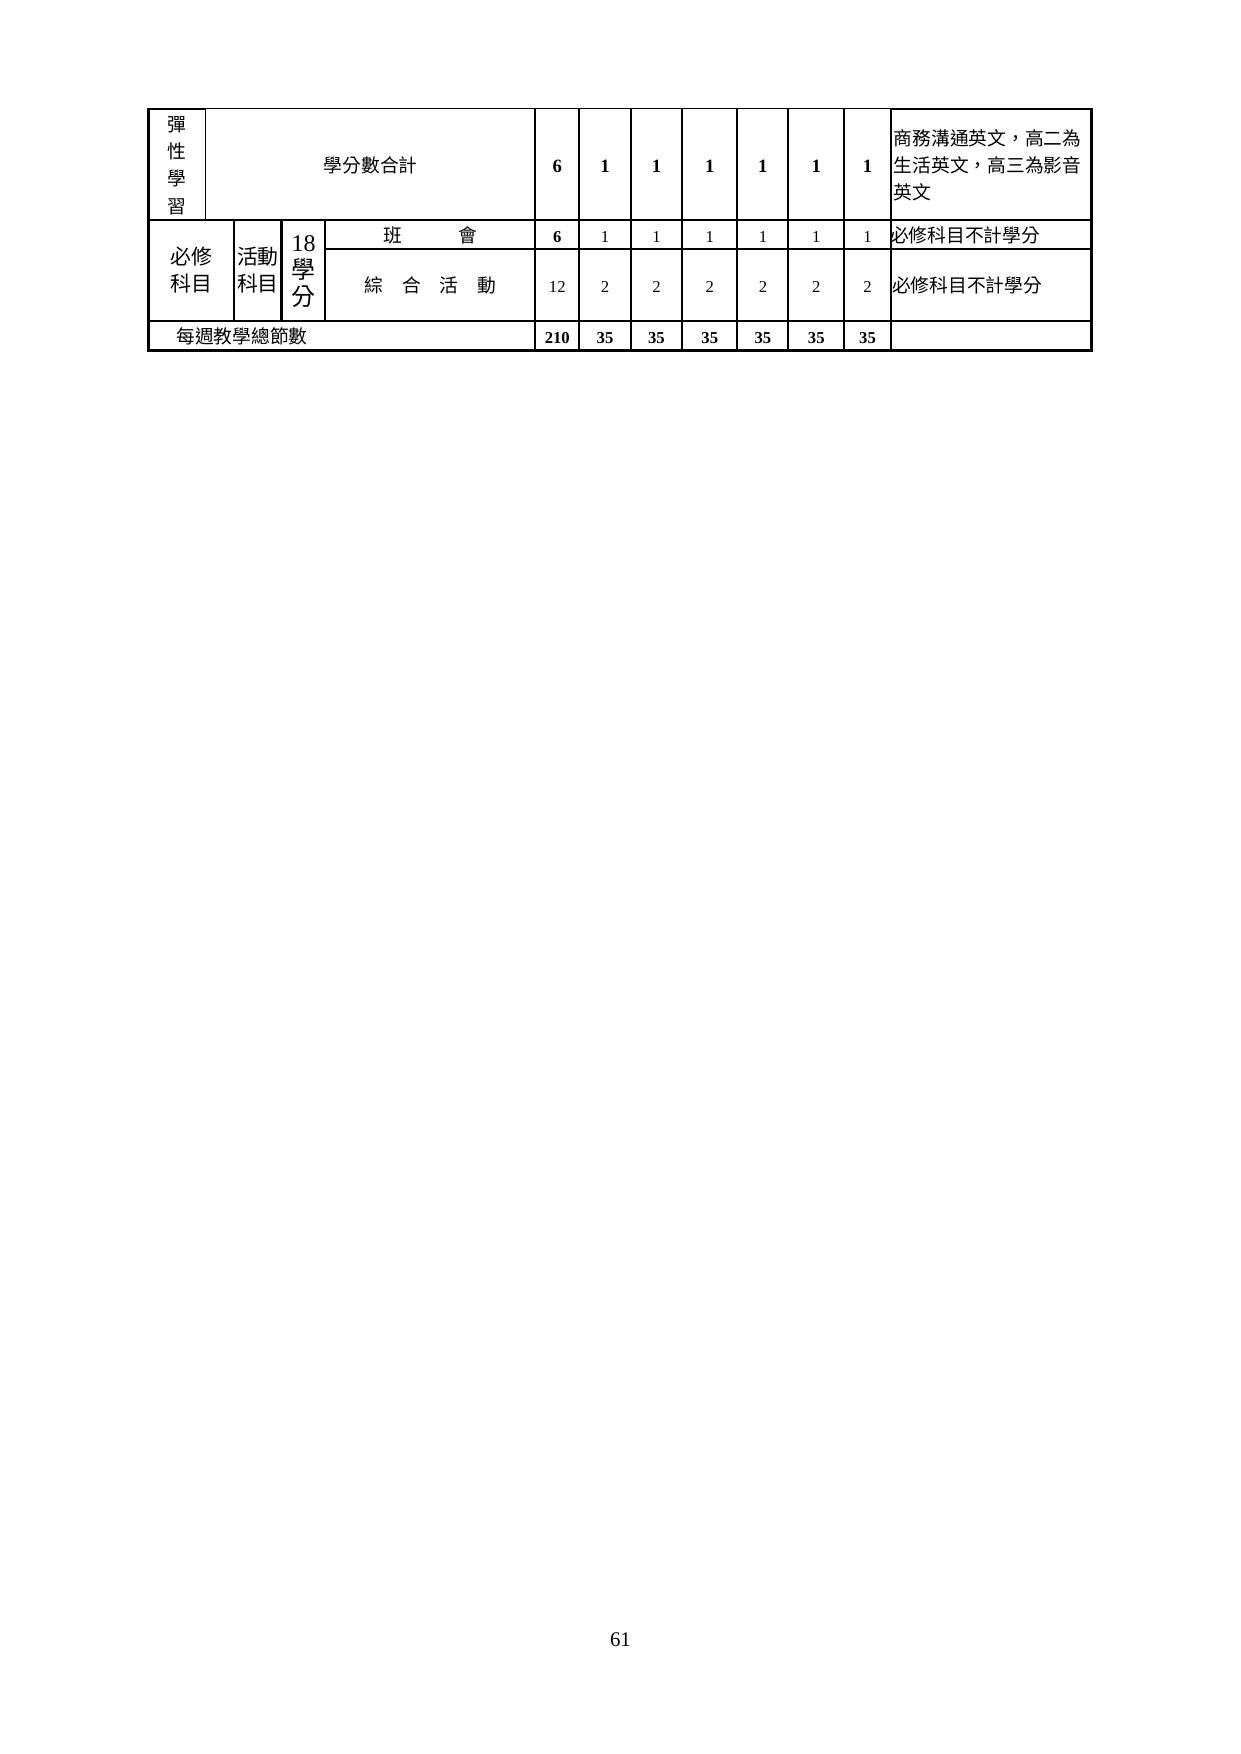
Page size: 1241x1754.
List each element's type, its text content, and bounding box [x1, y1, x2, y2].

table_cell 1 [845, 221, 890, 248]
table_cell 1 [789, 221, 843, 248]
table_cell 必修科目不計學分 [892, 221, 1090, 248]
table_cell 35 [580, 322, 630, 349]
table_cell 1 [580, 109, 630, 218]
table_cell 1 [738, 109, 787, 218]
table_cell 綜 合 活 動 [326, 250, 534, 320]
table_cell 每週教學總節數 [150, 322, 534, 349]
table_cell 1 [683, 221, 736, 248]
table_cell 學分數合計 [206, 109, 534, 218]
table_cell 2 [580, 250, 630, 320]
table_cell 2 [789, 250, 843, 320]
table_cell 35 [789, 322, 843, 349]
table_cell 商務溝通英文，高二為生活英文，高三為影音英文 [892, 110, 1090, 218]
table_cell 必修科目不計學分 [892, 250, 1090, 320]
table_cell 1 [632, 221, 681, 248]
table_cell 35 [683, 322, 736, 349]
table_cell 必修 科目 [150, 221, 233, 320]
table_cell 1 [632, 109, 681, 218]
table_cell 2 [738, 250, 787, 320]
table_cell 35 [845, 322, 890, 349]
table_cell [892, 322, 1090, 349]
table_cell 1 [845, 109, 890, 218]
table_cell 35 [738, 322, 787, 349]
table_cell 210 [536, 322, 578, 349]
table_cell 2 [845, 250, 890, 320]
table_cell 2 [683, 250, 736, 320]
table_cell 12 [536, 250, 578, 320]
table_cell 1 [738, 221, 787, 248]
table_cell 班 會 [326, 221, 534, 248]
table_cell 活動科目 [235, 221, 280, 320]
table_cell 1 [580, 221, 630, 248]
table_cell 2 [632, 250, 681, 320]
table_cell 1 [683, 109, 736, 218]
table_cell 彈性學習 [150, 110, 205, 218]
table_cell 6 [536, 221, 578, 248]
table_cell 1 [789, 109, 843, 218]
table_cell 18學分 [283, 221, 324, 320]
table_cell 6 [536, 109, 578, 218]
table_cell 35 [632, 322, 681, 349]
